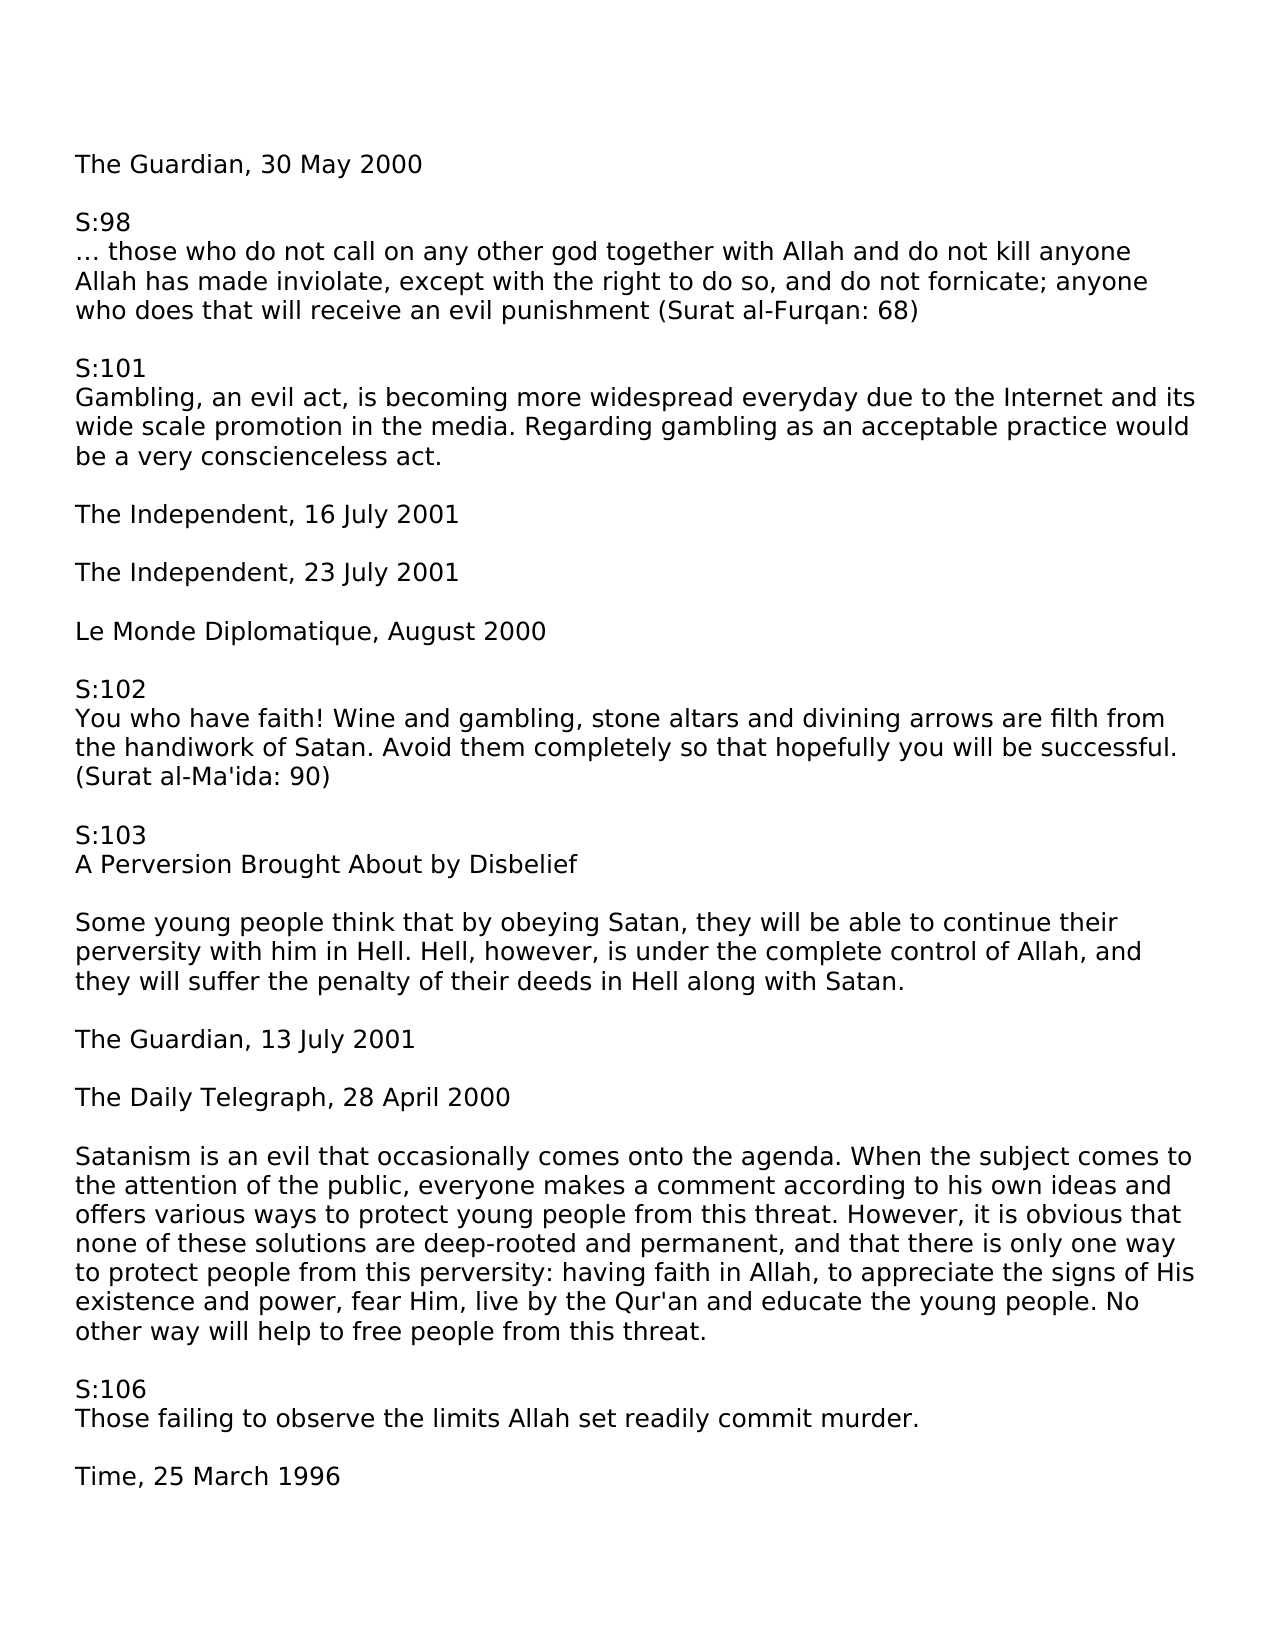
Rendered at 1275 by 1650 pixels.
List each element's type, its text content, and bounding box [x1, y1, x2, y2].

text S:103 [75, 821, 1200, 850]
text S:106 [75, 1375, 1200, 1404]
text A Perversion Brought About by Disbelief [75, 850, 1200, 879]
text S:98 [75, 208, 1200, 237]
text S:102 [75, 675, 1200, 704]
text Time, 25 March 1996 [75, 1462, 1200, 1492]
text S:101 [75, 354, 1200, 383]
text Some young people think that by obeying Satan, they will be able to continue their perversity with him in Hell. Hell, however, is under the complete control of Allah, and they will suffer the penalty of their deeds in Hell along with Satan. [75, 908, 1200, 996]
text Gambling, an evil act, is becoming more widespread everyday due to the Internet and its wide scale promotion in the media. Regarding gambling as an acceptable practice would be a very conscienceless act. [75, 383, 1200, 471]
text … those who do not call on any other god together with Allah and do not kill anyone Allah has made inviolate, except with the right to do so, and do not fornicate; anyone who does that will receive an evil punishment (Surat al-Furqan: 68) [75, 237, 1200, 325]
text The Guardian, 13 July 2001 [75, 1025, 1200, 1054]
text Satanism is an evil that occasionally comes onto the agenda. When the subject comes to the attention of the public, everyone makes a comment according to his own ideas and offers various ways to protect young people from this threat. However, it is obvious that none of these solutions are deep-rooted and permanent, and that there is only one way to protect people from this perversity: having faith in Allah, to appreciate the signs of His existence and power, fear Him, live by the Qur'an and educate the young people. No other way will help to free people from this threat. [75, 1142, 1200, 1346]
text You who have faith! Wine and gambling, stone altars and divining arrows are filth from the handiwork of Satan. Avoid them completely so that hopefully you will be successful. (Surat al-Ma'ida: 90) [75, 704, 1200, 792]
text The Guardian, 30 May 2000 [75, 150, 1200, 179]
text The Independent, 23 July 2001 [75, 558, 1200, 587]
text Le Monde Diplomatique, August 2000 [75, 617, 1200, 646]
text The Daily Telegraph, 28 April 2000 [75, 1083, 1200, 1112]
text Those failing to observe the limits Allah set readily commit murder. [75, 1404, 1200, 1433]
text The Independent, 16 July 2001 [75, 500, 1200, 529]
